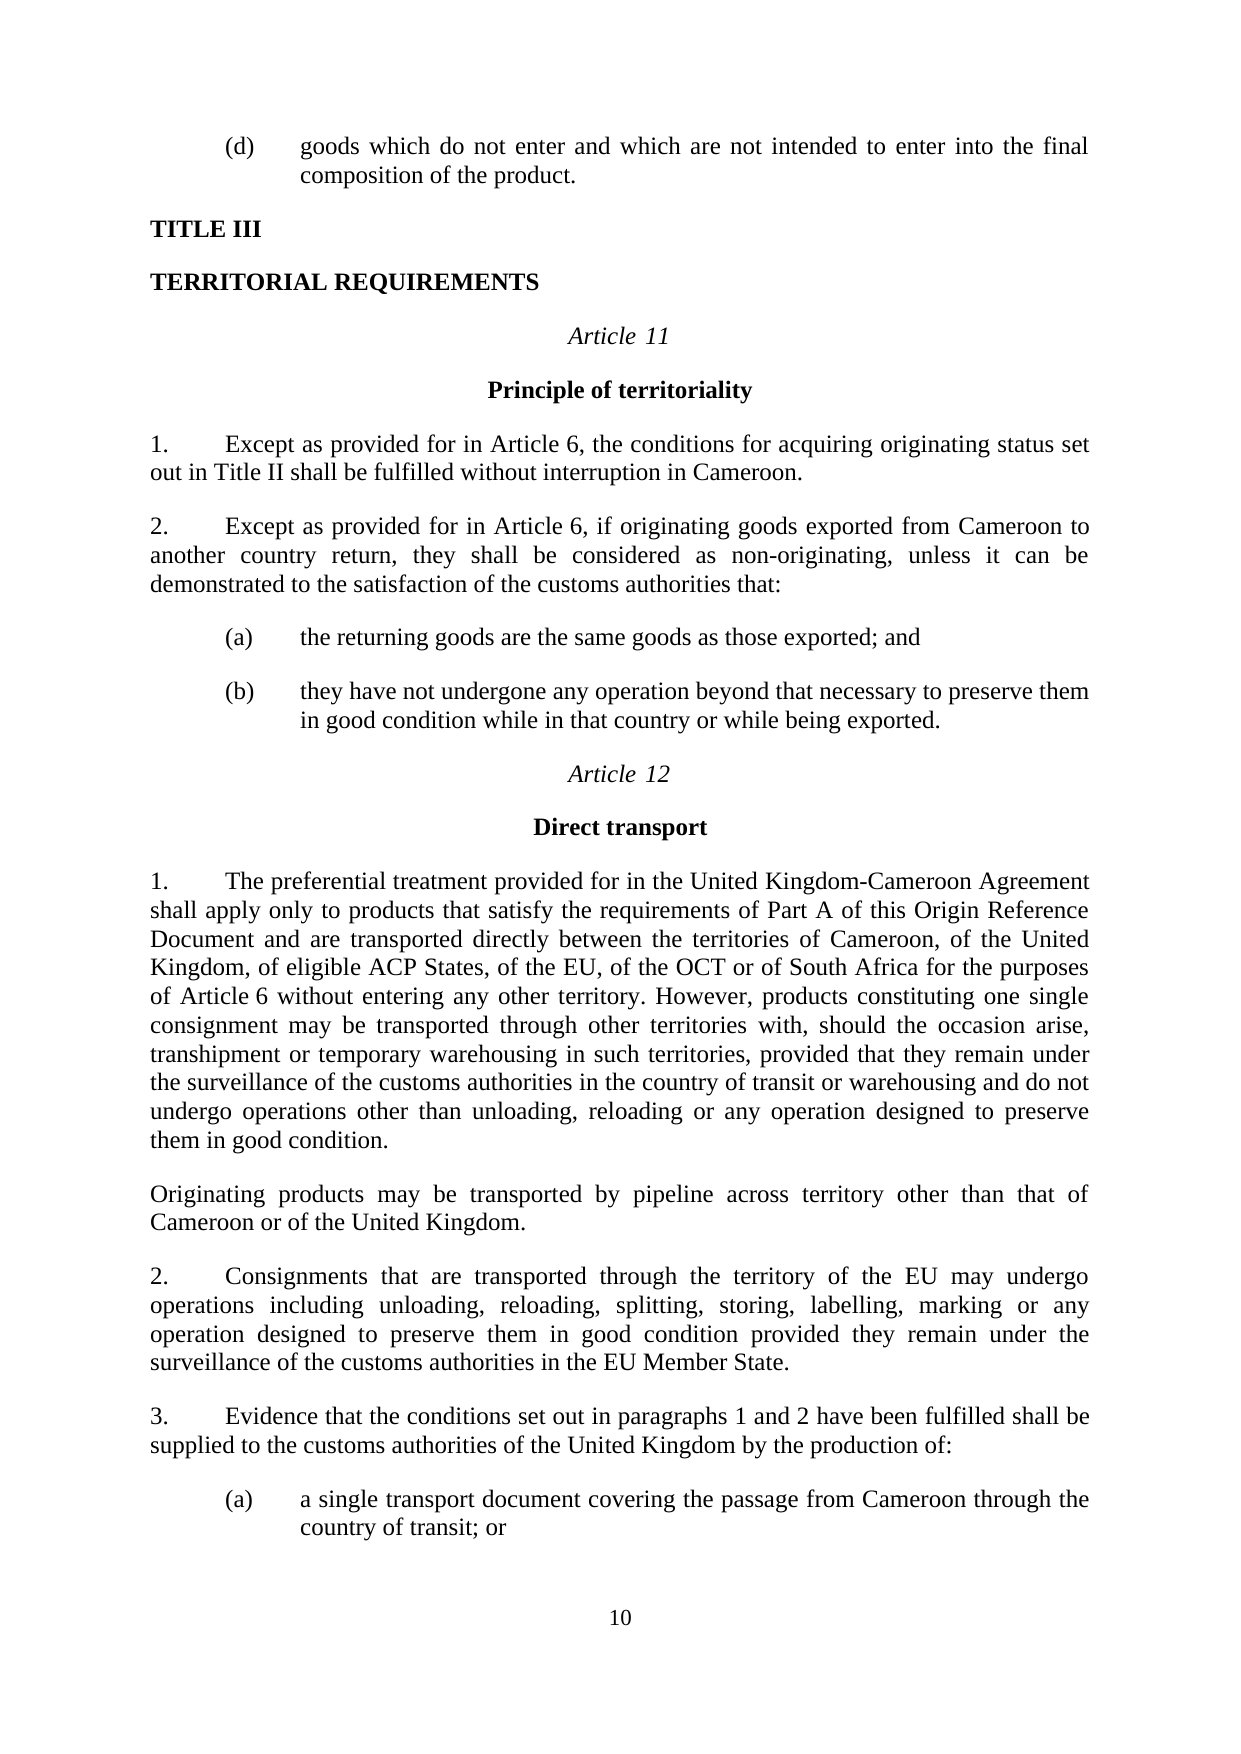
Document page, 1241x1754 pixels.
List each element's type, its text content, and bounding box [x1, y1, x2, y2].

text (b) they have not undergone any operation beyond that necessary to preserve them in good condition while in that country or while being exported. [225, 676, 1090, 734]
text 2. Consignments that are transported through the territory of the EU may undergo operations including unloading, reloading, splitting, storing, labelling, marking or any operation designed to preserve them in good condition provided they remain under the surveillance of the customs authorities in the EU Member State. [150, 1261, 1090, 1376]
text (a) the returning goods are the same goods as those exported; and [225, 622, 1090, 651]
text 1. Except as provided for in Article 6, the conditions for acquiring originating status set out in Title II shall be fulfilled without interruption in Cameroon. [150, 429, 1090, 486]
text Originating products may be transported by pipeline across territory other than that of Cameroon or of the United Kingdom. [150, 1179, 1090, 1236]
text Direct transport [150, 812, 1090, 841]
text 2. Except as provided for in Article 6, if originating goods exported from Cameroon to another country return, they shall be considered as non-originating, unless it can be demonstrated to the satisfaction of the customs authorities that: [150, 511, 1090, 597]
text Article 12 [150, 759, 1090, 787]
text Principle of territoriality [150, 375, 1090, 404]
text 3. Evidence that the conditions set out in paragraphs 1 and 2 have been fulfilled shall be supplied to the customs authorities of the United Kingdom by the production of: [150, 1401, 1090, 1459]
text TITLE III [150, 214, 1090, 242]
text (d) goods which do not enter and which are not intended to enter into the final composition of the product. [225, 131, 1090, 189]
text (a) a single transport document covering the passage from Cameroon through the country of transit; or [225, 1484, 1090, 1541]
text 1. The preferential treatment provided for in the United Kingdom-Cameroon Agreement shall apply only to products that satisfy the requirements of Part A of this Origin Reference Document and are transported directly between the territories of Cameroon, of the United Kingdom, of eligible ACP States, of the EU, of the OCT or of South Africa for the purposes of Article 6 without entering any other territory. However, products constituting one single consignment may be transported through other territories with, should the occasion arise, transhipment or temporary warehousing in such territories, provided that they remain under the surveillance of the customs authorities in the country of transit or warehousing and do not undergo operations other than unloading, reloading or any operation designed to preserve them in good condition. [150, 866, 1090, 1154]
text Article 11 [150, 321, 1090, 350]
text TERRITORIAL REQUIREMENTS [150, 267, 1090, 296]
